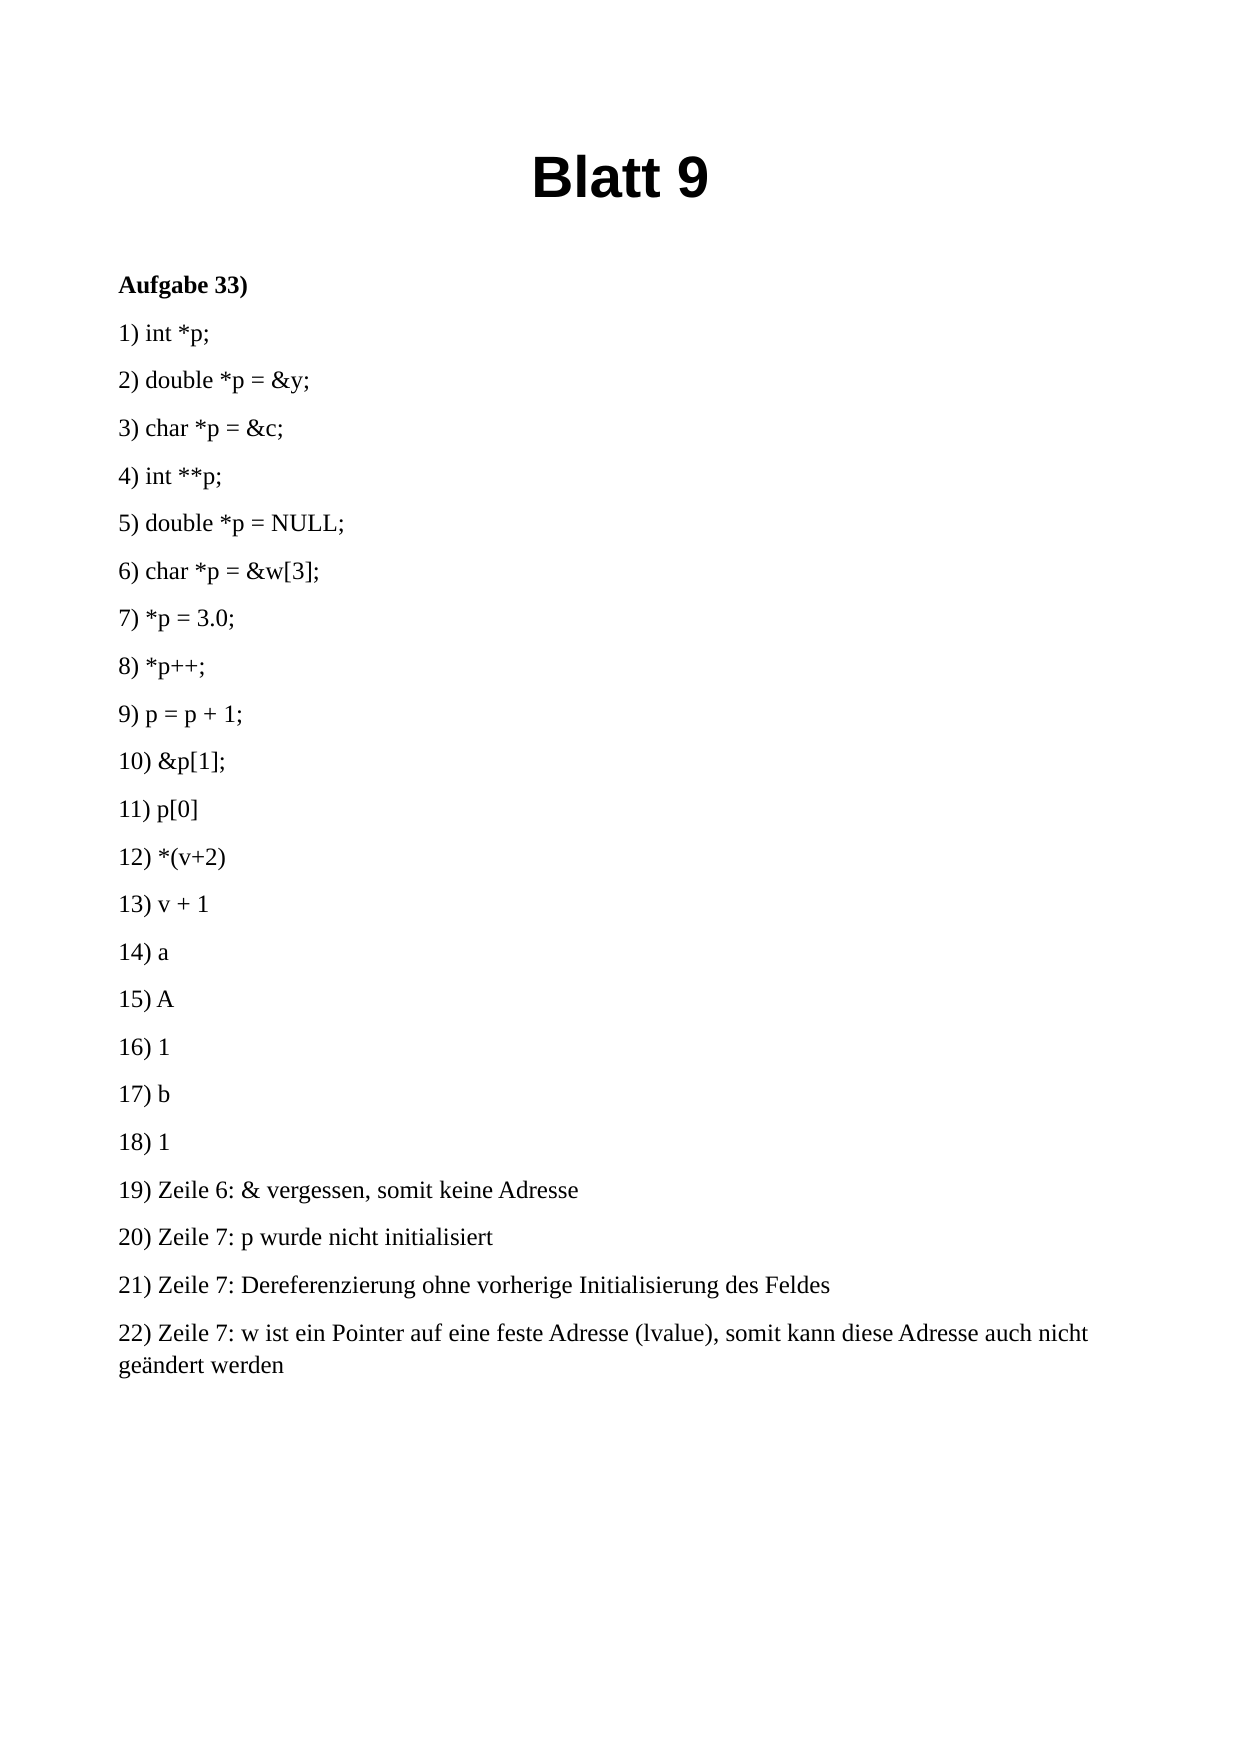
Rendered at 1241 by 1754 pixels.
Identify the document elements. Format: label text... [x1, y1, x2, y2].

text 10) &p[1]; [118, 746, 1122, 775]
text 18) 1 [118, 1127, 1122, 1156]
text 22) Zeile 7: w ist ein Pointer auf eine feste Adresse (lvalue), somit kann diese Adresse auch nicht geändert werden [118, 1318, 1122, 1379]
title Blatt 9 [118, 143, 1122, 210]
text 20) Zeile 7: p wurde nicht initialisiert [118, 1222, 1122, 1251]
text 17) b [118, 1079, 1122, 1108]
text 6) char *p = &w[3]; [118, 556, 1122, 585]
text 15) A [118, 984, 1122, 1013]
text 11) p[0] [118, 794, 1122, 823]
text 2) double *p = &y; [118, 366, 1122, 394]
text 5) double *p = NULL; [118, 508, 1122, 537]
text 21) Zeile 7: Dereferenzierung ohne vorherige Initialisierung des Feldes [118, 1270, 1122, 1299]
text 13) v + 1 [118, 889, 1122, 918]
text 3) char *p = &c; [118, 413, 1122, 442]
text 12) *(v+2) [118, 842, 1122, 870]
text 14) a [118, 937, 1122, 966]
text 1) int *p; [118, 318, 1122, 347]
text 16) 1 [118, 1032, 1122, 1061]
text Aufgabe 33) [118, 270, 1122, 299]
text 7) *p = 3.0; [118, 603, 1122, 632]
text 4) int **p; [118, 461, 1122, 489]
text 8) *p++; [118, 651, 1122, 680]
text 19) Zeile 6: & vergessen, somit keine Adresse [118, 1175, 1122, 1203]
text 9) p = p + 1; [118, 699, 1122, 727]
